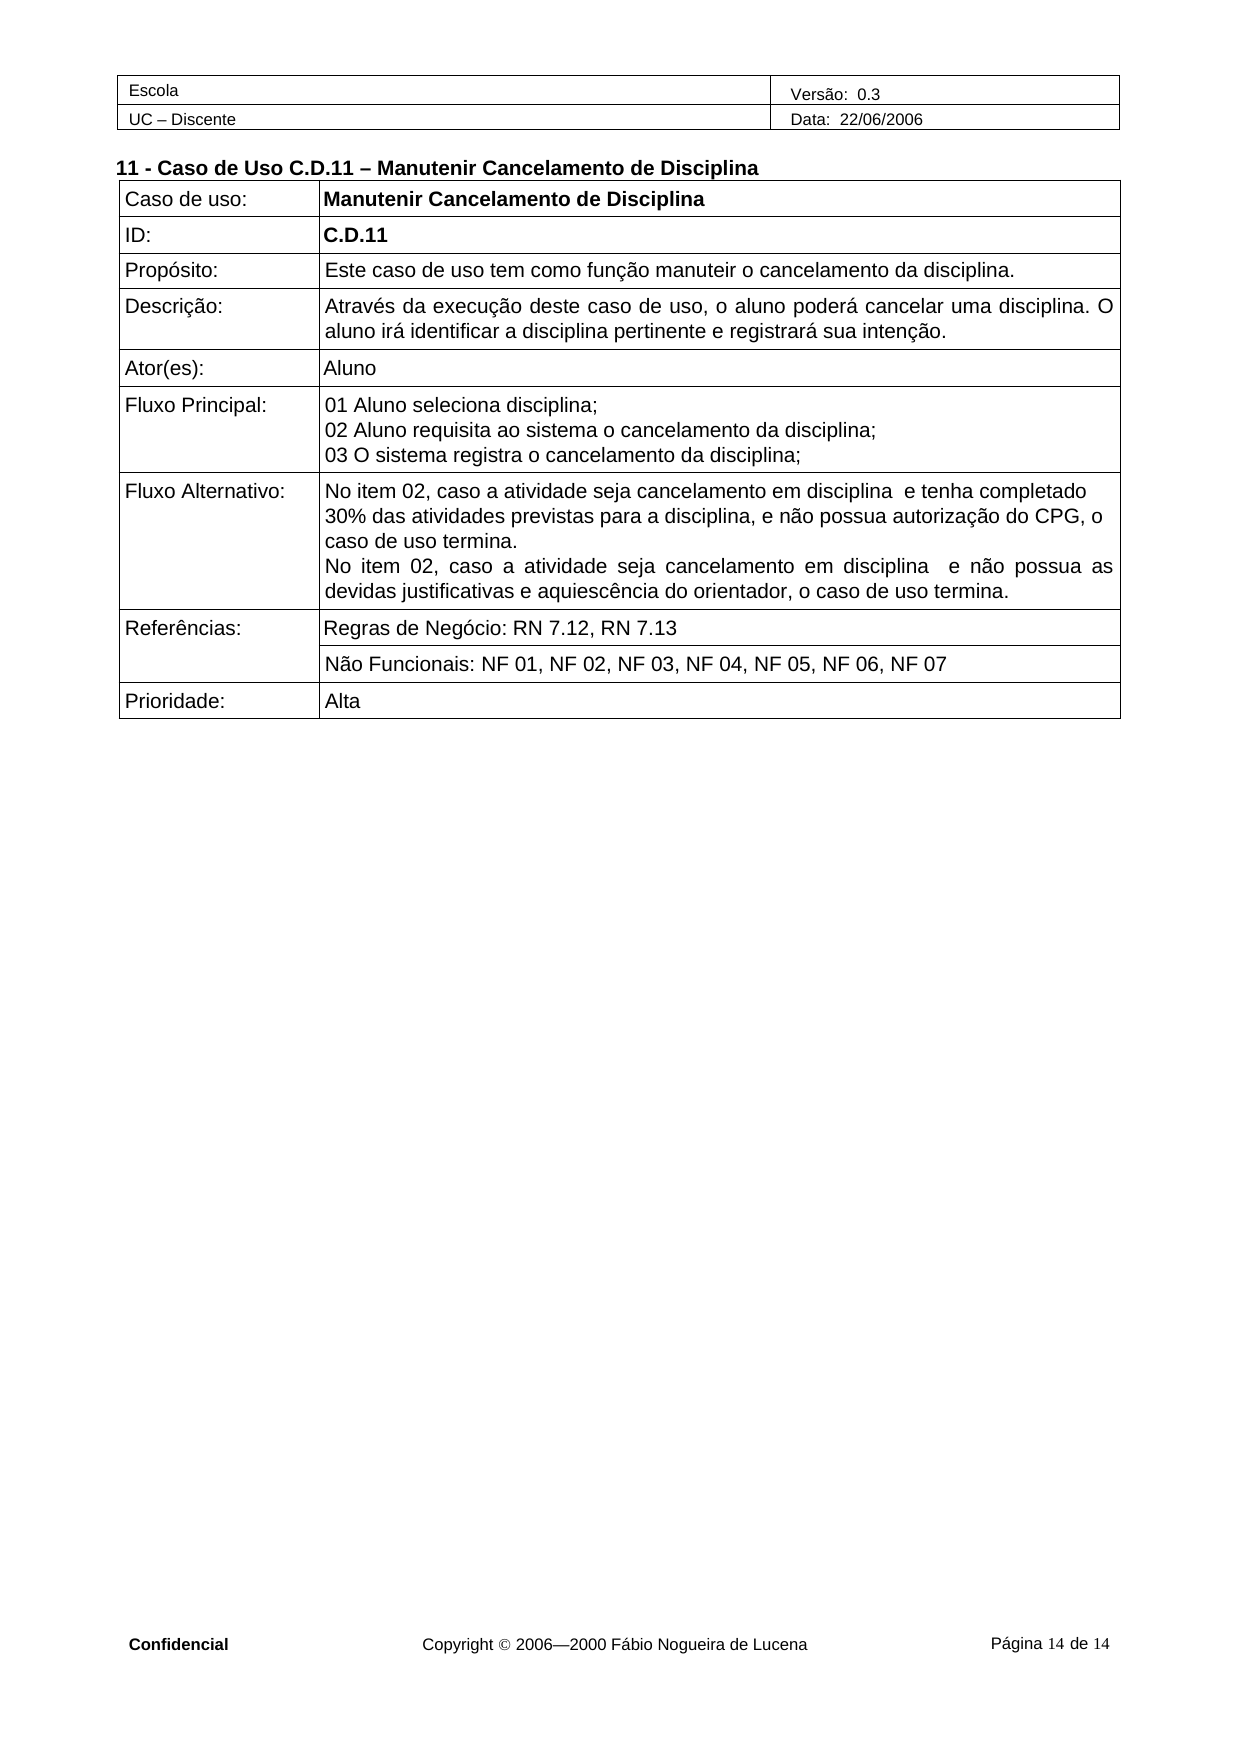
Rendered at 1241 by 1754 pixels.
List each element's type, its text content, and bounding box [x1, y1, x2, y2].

table_header Caso de uso: [120, 181, 319, 216]
table_cell 01 Aluno seleciona disciplina; 02 Aluno requisita ao sistema o cancelamento da disciplina; 03 O sistema registra o cancelamento da disciplina; [320, 387, 1120, 472]
table_header Manutenir Cancelamento de Disciplina [320, 181, 1120, 216]
table_cell Descrição: [120, 289, 319, 349]
table_cell Propósito: [120, 254, 319, 287]
table_cell No item 02, caso a atividade seja cancelamento em disciplina e tenha completado 30% das atividades previstas para a disciplina, e não possua autorização do CPG, o caso de uso termina. No item 02, caso a atividade seja cancelamento em disciplina e não possua as devidas justificativas e aquiescência do orientador, o caso de uso termina. [320, 473, 1120, 609]
text 11 - Caso de Uso C.D.11 – Manutenir Cancelamento de Disciplina [116, 154, 1120, 179]
table_cell Alta [320, 683, 1120, 718]
table_cell Ator(es): [120, 350, 319, 386]
table_cell Aluno [320, 350, 1120, 386]
table_header Regras de Negócio: RN 7.12, RN 7.13 [320, 610, 1120, 645]
table_cell Fluxo Principal: [120, 387, 319, 472]
table_cell Este caso de uso tem como função manuteir o cancelamento da disciplina. [320, 254, 1120, 287]
table_cell Não Funcionais: NF 01, NF 02, NF 03, NF 04, NF 05, NF 06, NF 07 [320, 646, 1120, 682]
table_cell Referências: [120, 610, 319, 682]
table_cell Através da execução deste caso de uso, o aluno poderá cancelar uma disciplina. O aluno irá identificar a disciplina pertinente e registrará sua intenção. [320, 289, 1120, 349]
table_cell Fluxo Alternativo: [120, 473, 319, 609]
table_cell Prioridade: [120, 683, 319, 718]
table_cell ID: [120, 217, 319, 253]
table_cell C.D.11 [320, 217, 1120, 253]
